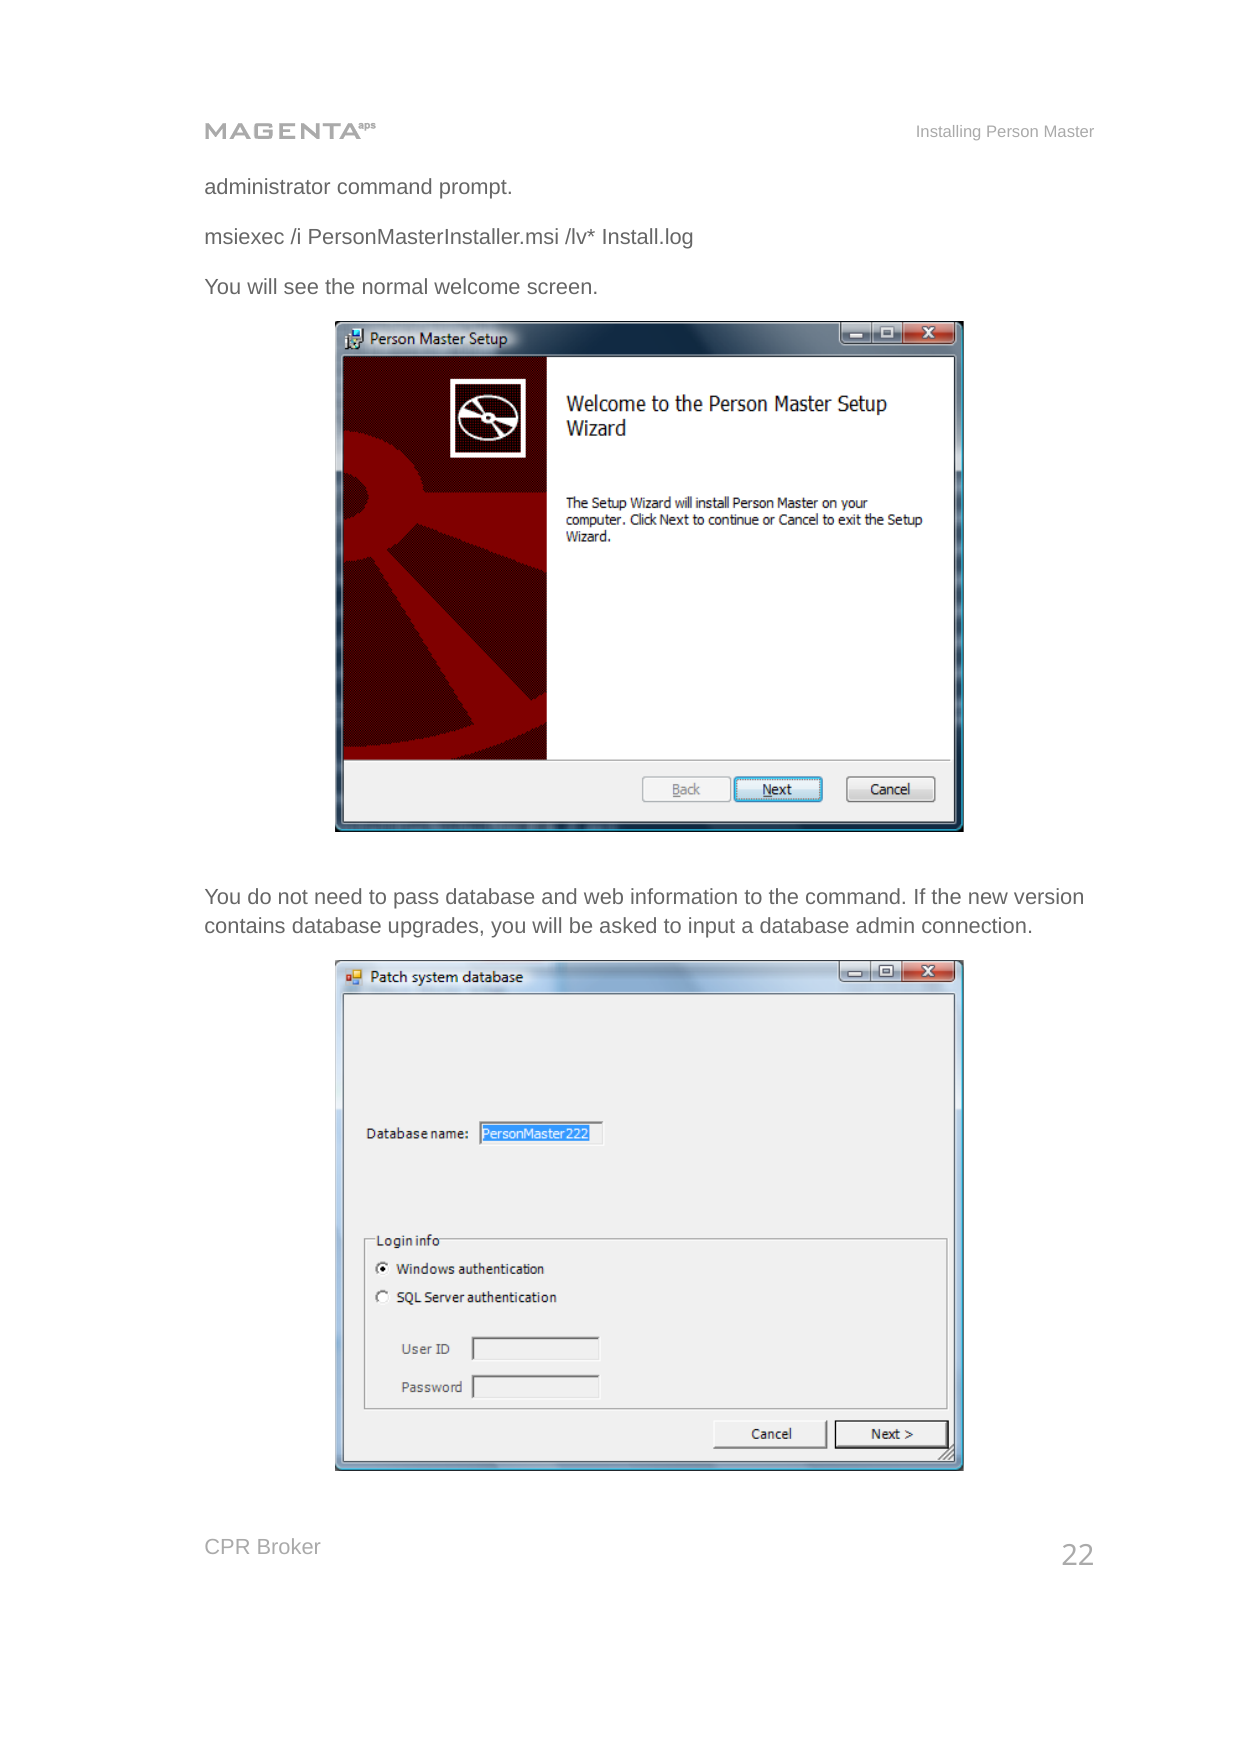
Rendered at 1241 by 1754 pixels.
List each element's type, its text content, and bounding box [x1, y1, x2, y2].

text You do not need to pass database and web information to the command. If the new version contains database upgrades, you will be asked to input a database admin connection. [204, 881, 1094, 940]
picture [335, 960, 964, 1471]
text administrator command prompt. [204, 171, 1094, 201]
picture [335, 321, 964, 832]
text msiexec /i PersonMasterInstaller.msi /lv* Install.log [204, 221, 1094, 251]
text You will see the normal welcome screen. [204, 271, 1094, 301]
